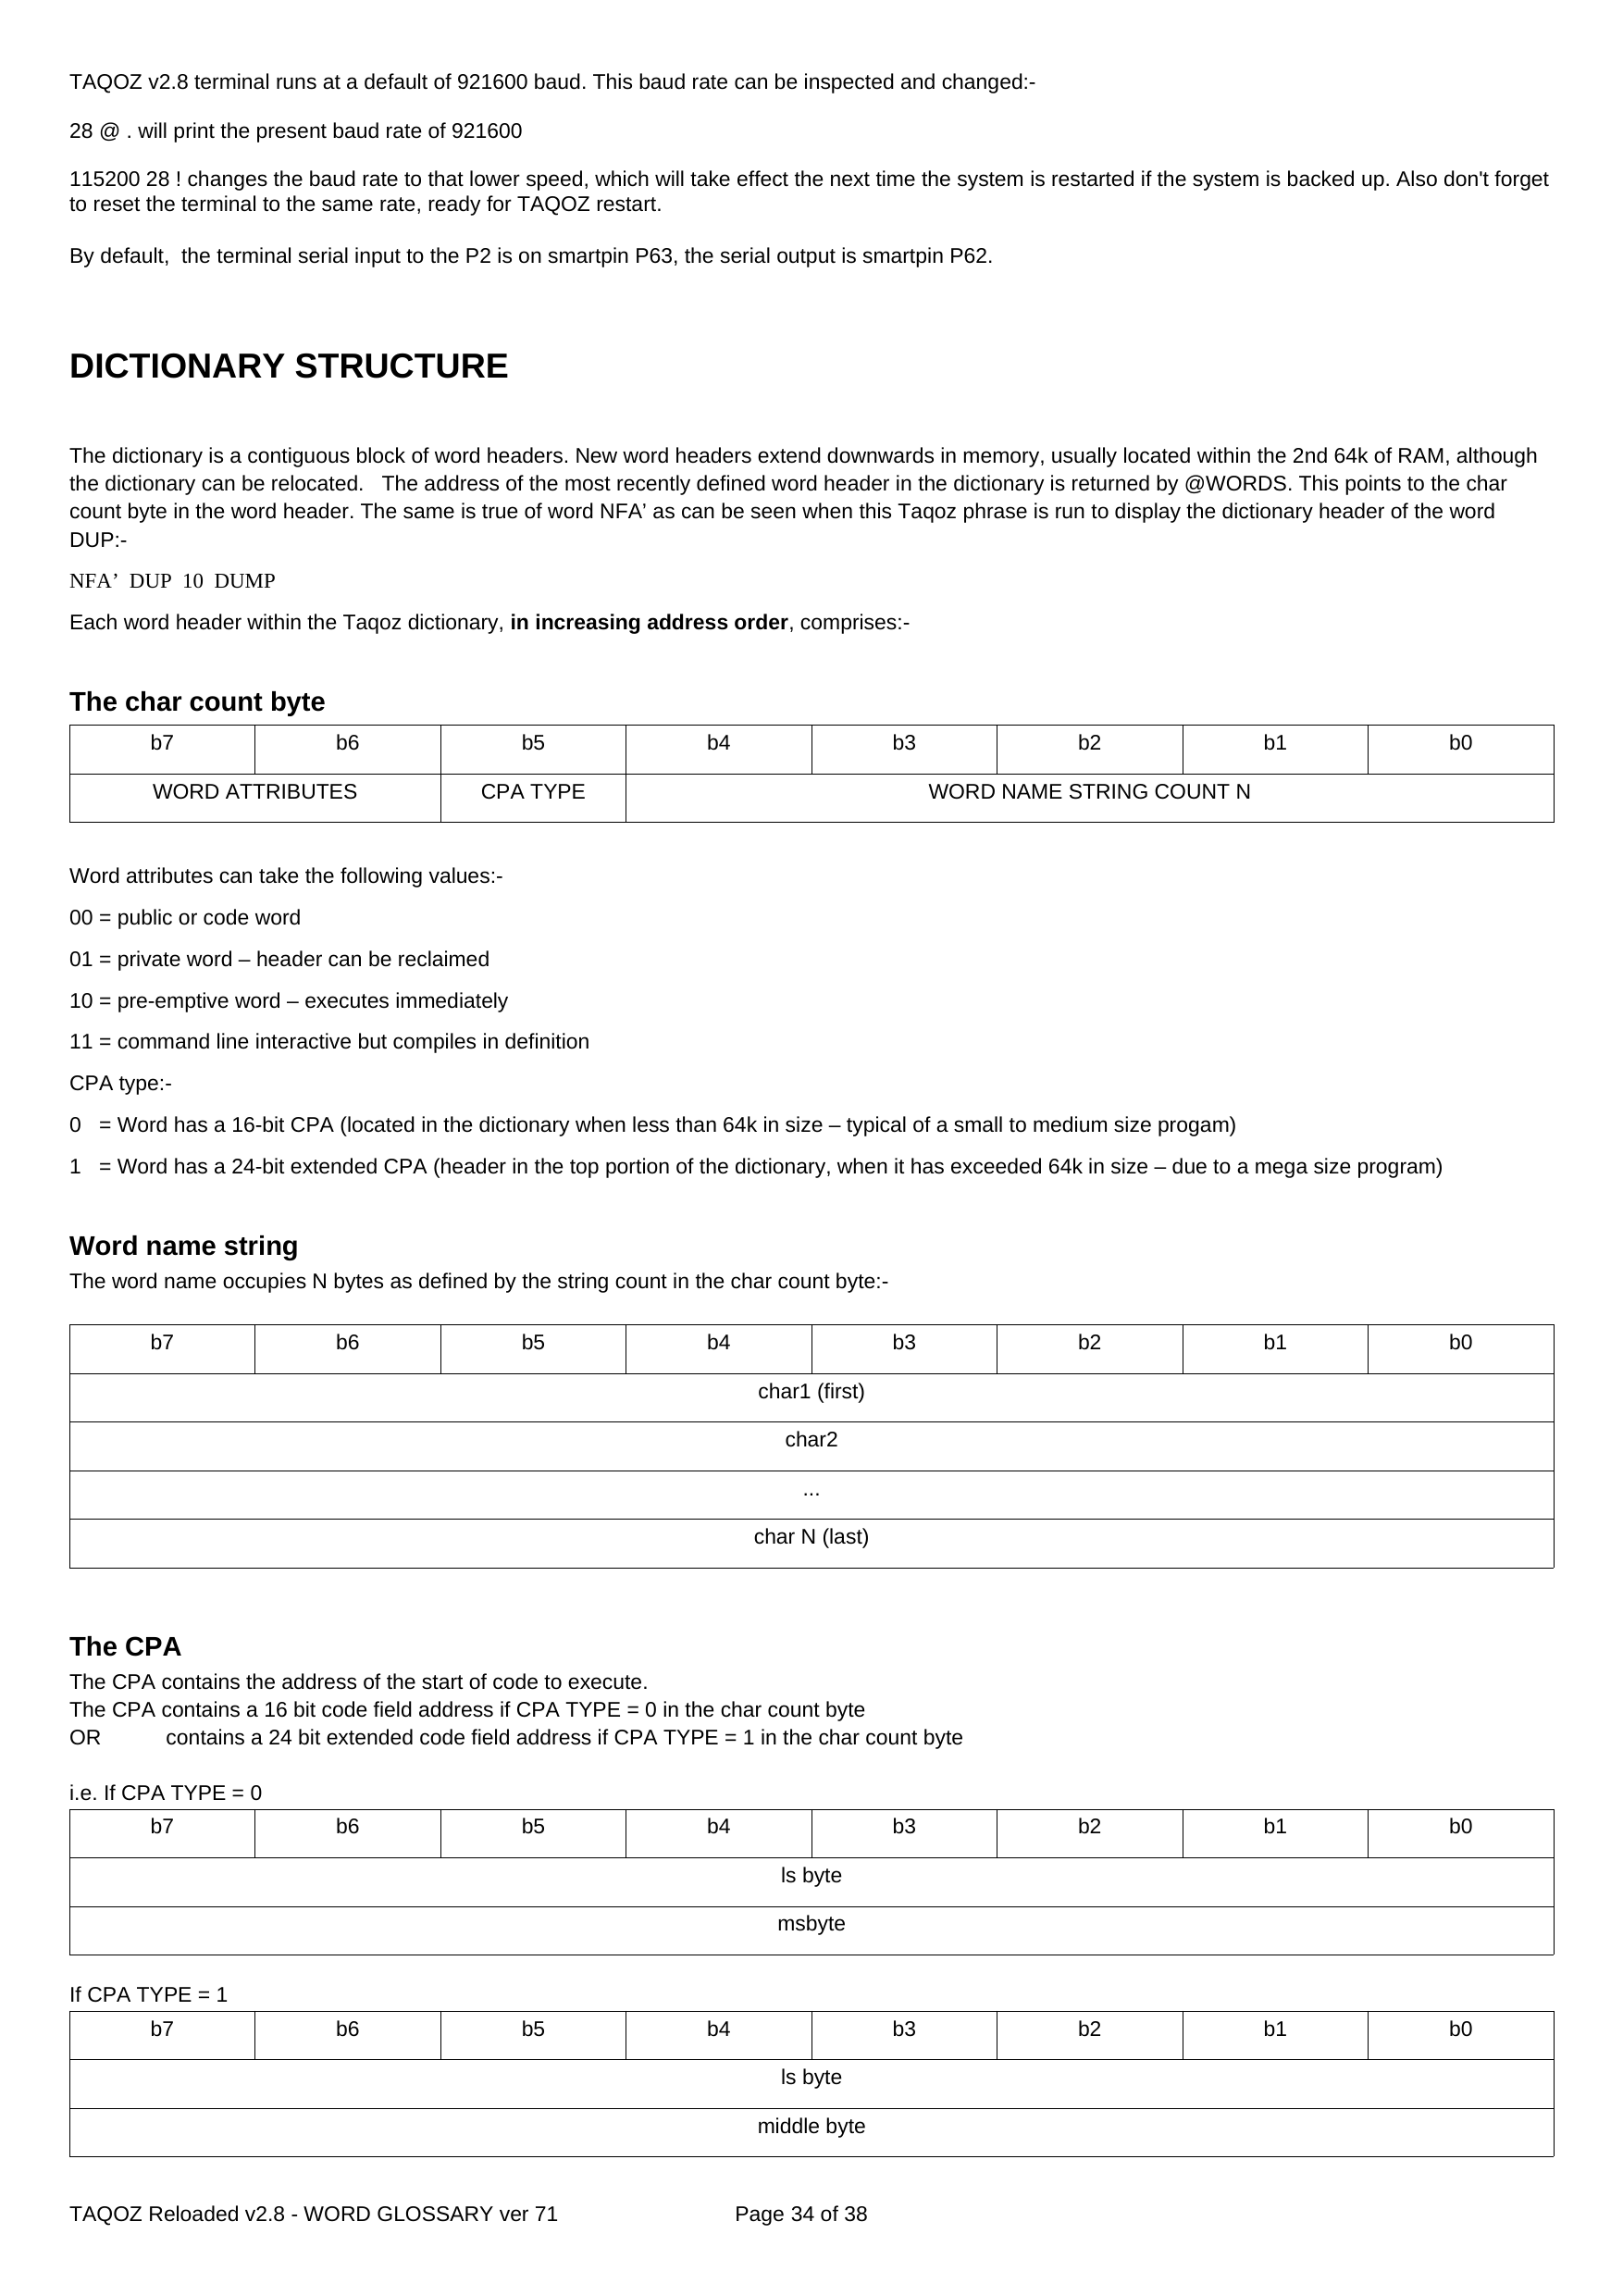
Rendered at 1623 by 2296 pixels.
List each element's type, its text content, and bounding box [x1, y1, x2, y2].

text 01 = private word – header can be reclaimed [69, 947, 1554, 971]
table_header b6 [255, 1325, 440, 1373]
table_cell WORD ATTRIBUTES [70, 775, 440, 822]
table_header b5 [441, 1810, 626, 1857]
table_header b4 [626, 1325, 811, 1373]
text TAQOZ v2.8 terminal runs at a default of 921600 baud. This baud rate can be inspected and changed:- [69, 69, 1554, 93]
table_header b0 [1369, 1325, 1554, 1373]
text By default, the terminal serial input to the P2 is on smartpin P63, the serial output is smartpin P62. [69, 243, 1554, 268]
table_cell ... [70, 1471, 1554, 1519]
table_cell ls byte [70, 2060, 1554, 2108]
table_header b4 [626, 2012, 811, 2059]
text 0 = Word has a 16-bit CPA (located in the dictionary when less than 64k in size – typical of a small to medium size progam) [69, 1112, 1554, 1136]
text The CPA contains a 16 bit code field address if CPA TYPE = 0 in the char count byte [69, 1697, 1554, 1721]
table_header b2 [997, 726, 1183, 774]
table_header b0 [1369, 2012, 1554, 2059]
text 00 = public or code word [69, 905, 1554, 929]
table_cell char2 [70, 1422, 1554, 1471]
text Each word header within the Taqoz dictionary, in increasing address order, comprises:- [69, 610, 1554, 635]
table_header b6 [255, 2012, 440, 2059]
table_header b1 [1183, 1325, 1368, 1373]
table_header b7 [70, 726, 254, 774]
table_header b1 [1183, 726, 1368, 774]
text 115200 28 ! changes the baud rate to that lower speed, which will take effect the next time the system is restarted if the system is backed up. Also don't forget to reset the terminal to the same rate, ready for TAQOZ restart. [69, 167, 1554, 216]
text 10 = pre-emptive word – executes immediately [69, 988, 1554, 1012]
table_header b4 [626, 1810, 811, 1857]
table_header b3 [812, 1810, 997, 1857]
table_cell msbyte [70, 1907, 1554, 1955]
text i.e. If CPA TYPE = 0 [69, 1781, 1554, 1806]
text 28 @ . will print the present baud rate of 921600 [69, 118, 1554, 143]
table_header b7 [70, 1325, 254, 1373]
text OR contains a 24 bit extended code field address if CPA TYPE = 1 in the char count byte [69, 1725, 1554, 1749]
table_cell ls byte [70, 1858, 1554, 1905]
table_header b6 [255, 726, 440, 774]
table_header b3 [812, 2012, 997, 2059]
table_header b2 [997, 1325, 1183, 1373]
table_header b0 [1369, 1810, 1554, 1857]
table_header b3 [812, 726, 997, 774]
table_header b7 [70, 1810, 254, 1857]
subtitle DICTIONARY STRUCTURE [69, 346, 1554, 386]
subtitle The char count byte [69, 686, 1554, 717]
text If CPA TYPE = 1 [69, 1982, 1554, 2007]
table_cell WORD NAME STRING COUNT N [626, 775, 1554, 822]
text NFA’ DUP 10 DUMP [69, 568, 1554, 593]
table_header b4 [626, 726, 811, 774]
table_header b1 [1183, 2012, 1368, 2059]
text The word name occupies N bytes as defined by the string count in the char count byte:- [69, 1269, 1554, 1293]
text Word attributes can take the following values:- [69, 863, 1554, 887]
table_header b5 [441, 2012, 626, 2059]
subtitle Word name string [69, 1230, 1554, 1261]
text 11 = command line interactive but compiles in definition [69, 1029, 1554, 1054]
text The dictionary is a contiguous block of word headers. New word headers extend downwards in memory, usually located within the 2nd 64k of RAM, although the dictionary can be relocated. The address of the most recently defined word header in the dictionary is returned by @WORDS. This points to the char count byte in the word header. The same is true of word NFA’ as can be seen when this Taqoz phrase is run to display the dictionary header of the word DUP:- [69, 443, 1554, 552]
table_header b5 [441, 1325, 626, 1373]
text The CPA contains the address of the start of code to execute. [69, 1669, 1554, 1694]
table_header b2 [997, 2012, 1183, 2059]
table_header b1 [1183, 1810, 1368, 1857]
text 1 = Word has a 24-bit extended CPA (header in the top portion of the dictionary, when it has exceeded 64k in size – due to a mega size program) [69, 1154, 1554, 1178]
table_header b6 [255, 1810, 440, 1857]
table_cell middle byte [70, 2109, 1554, 2156]
table_header b0 [1369, 726, 1554, 774]
table_header b2 [997, 1810, 1183, 1857]
table_cell char N (last) [70, 1520, 1554, 1568]
table_header b5 [441, 726, 626, 774]
table_header b3 [812, 1325, 997, 1373]
table_cell char1 (first) [70, 1374, 1554, 1421]
text CPA type:- [69, 1071, 1554, 1095]
table_cell CPA TYPE [441, 775, 626, 822]
subtitle The CPA [69, 1631, 1554, 1661]
table_header b7 [70, 2012, 254, 2059]
